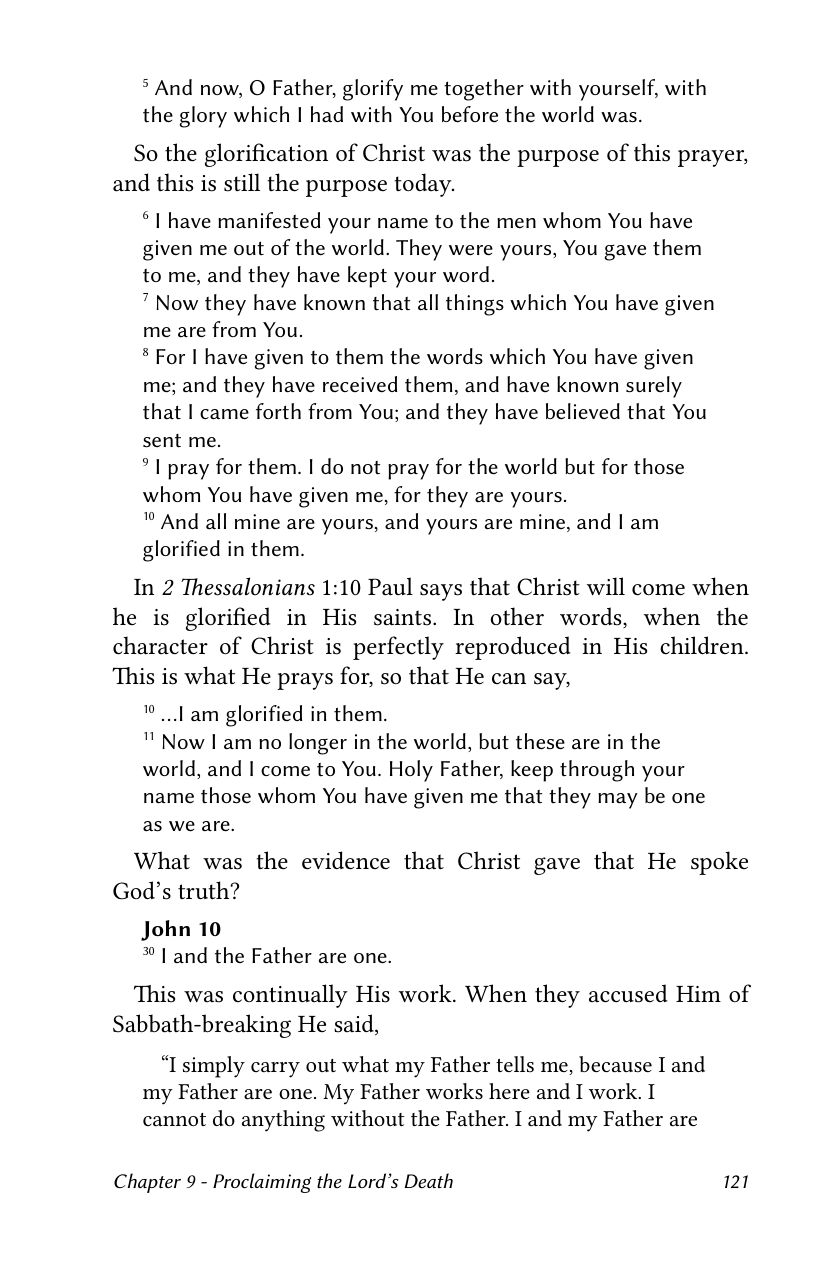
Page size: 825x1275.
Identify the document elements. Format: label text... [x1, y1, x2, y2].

text This was continually His work. When they accused Him of Sabbath-breaking He said, [112, 980, 750, 1038]
text 11 Now I am no longer in the world, but these are in the world, and I come to You. Holy Father, keep through your name those whom You have given me that they may be one as we are. [142, 728, 720, 837]
text 9 I pray for them. I do not pray for the world but for those whom You have given me, for they are yours. [142, 454, 720, 508]
text 10 And all mine are yours, and yours are mine, and I am glorified in them. [142, 509, 720, 562]
text 10 ...I am glorified in them. [142, 701, 720, 727]
text “I simply carry out what my Father tells me, because I and my Father are one. My Father works here and I work. I cannot do anything without the Father. I and my Father are [142, 1052, 720, 1132]
text 5 And now, O Father, glorify me together with yourself, with the glory which I had with You before the world was. [142, 75, 720, 128]
text 30 I and the Father are one. [142, 943, 720, 969]
text 7 Now they have known that all things which You have given me are from You. [142, 290, 720, 343]
text So the glorification of Christ was the purpose of this prayer, and this is still the purpose today. [112, 139, 750, 197]
text 6 I have manifested your name to the men whom You have given me out of the world. They were yours, You gave them to me, and they have kept your word. [142, 207, 720, 288]
text 8 For I have given to them the words which You have given me; and they have received them, and have known surely that I came forth from You; and they have believed that You sent me. [142, 344, 720, 453]
text John 10 [142, 916, 750, 942]
text What was the evidence that Christ gave that He spoke God’s truth? [112, 847, 750, 906]
text In 2 Thessalonians 1:10 Paul says that Christ will come when he is glorified in His saints. In other words, when the character of Christ is perfectly reproduced in His children. This is what He prays for, so that He can say, [112, 573, 750, 691]
